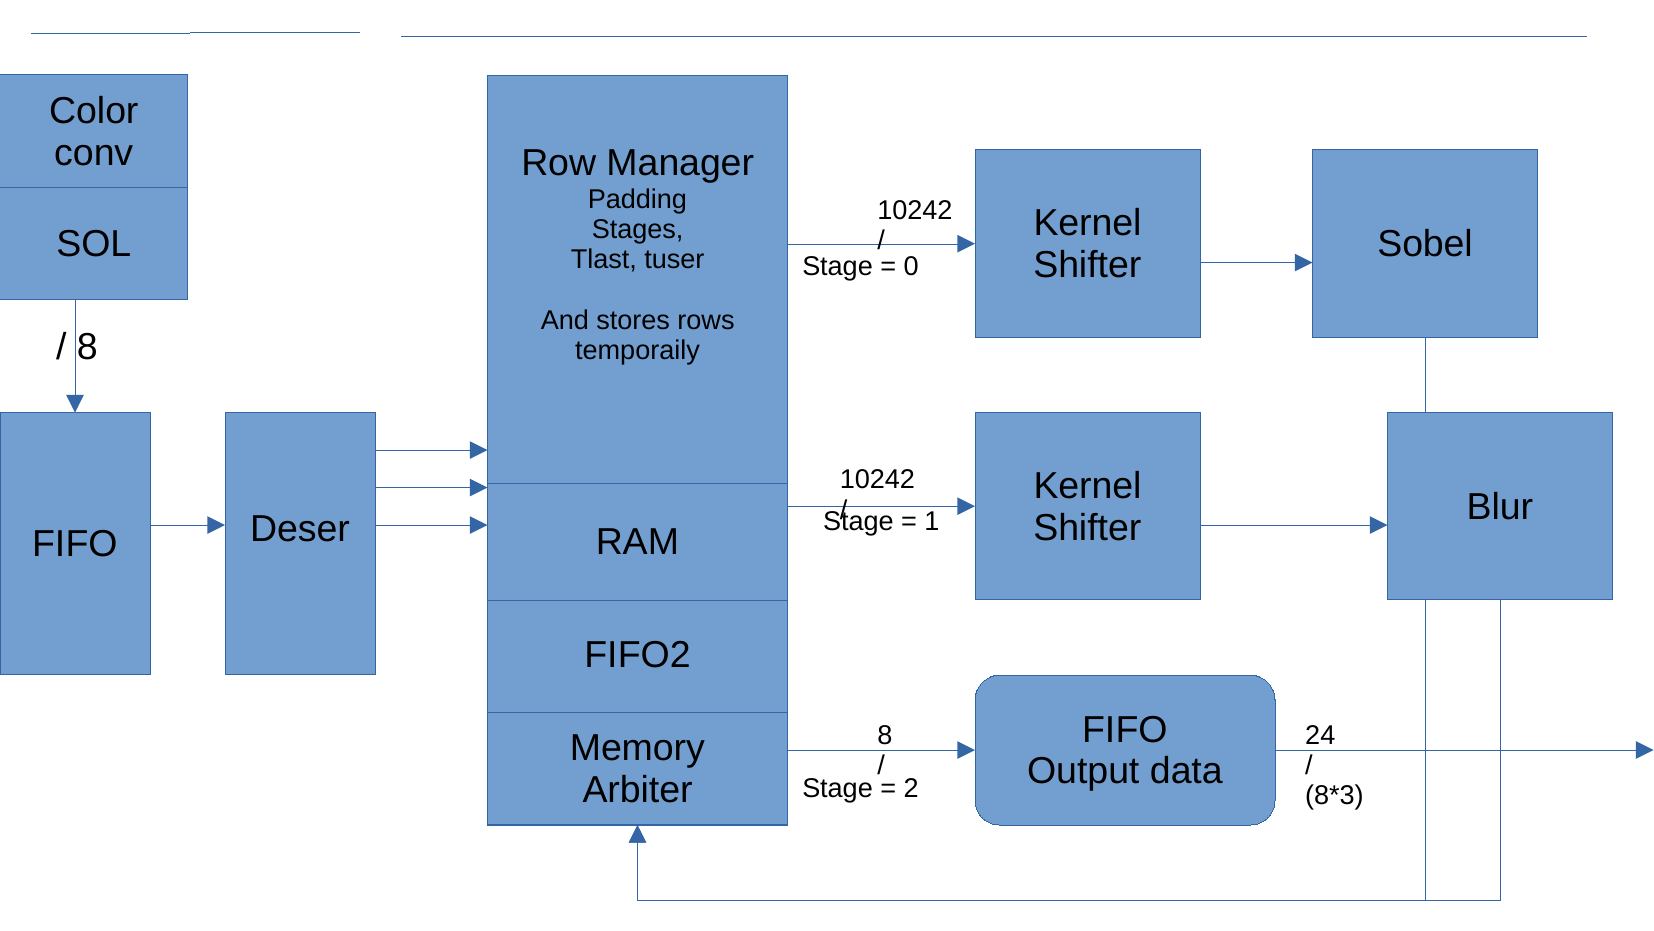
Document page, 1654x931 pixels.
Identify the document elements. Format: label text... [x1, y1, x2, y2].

text_box FIFO [0, 412, 151, 675]
text_box 10242 / [825, 456, 938, 593]
text_box Deser [225, 412, 376, 675]
text_box 8 / [862, 712, 938, 819]
text_box 10242 / [862, 187, 968, 263]
text_box SOL [0, 187, 188, 300]
text_box 24 / (8*3) [1290, 712, 1379, 750]
text_box RAM [487, 483, 788, 601]
text_box Kernel Shifter [975, 149, 1201, 338]
text_box FIFO Output data [975, 675, 1276, 826]
text_box Blur [1387, 412, 1613, 600]
text_box / 8 [41, 318, 113, 376]
text_box Kernel Shifter [975, 412, 1201, 600]
text_box Memory Arbiter [487, 713, 788, 825]
text_box Color conv [0, 74, 188, 187]
text_box FIFO2 [487, 601, 788, 713]
text_box Row Manager Padding Stages, Tlast, tuser And stores rows temporaily [487, 75, 788, 483]
text_box 24 / (8*3) [1290, 751, 1379, 819]
text_box Sobel [1312, 149, 1538, 338]
